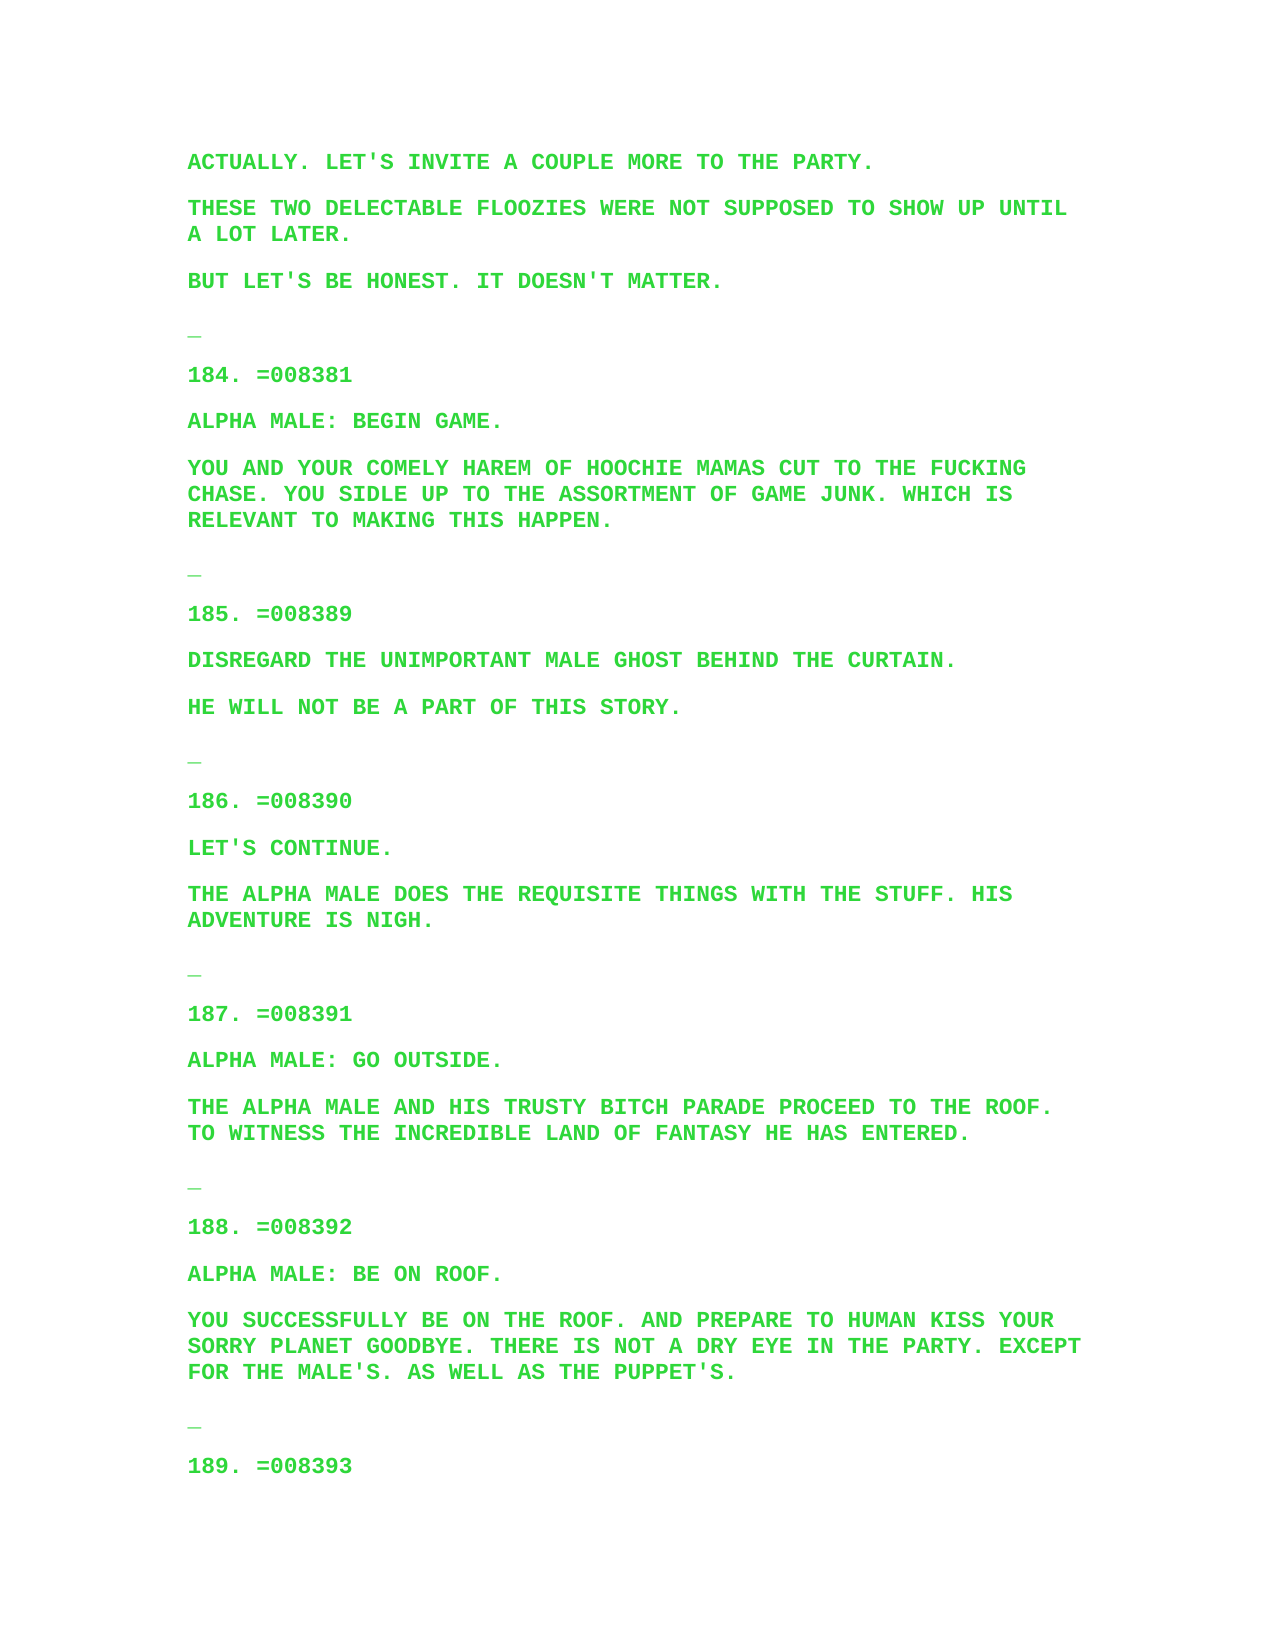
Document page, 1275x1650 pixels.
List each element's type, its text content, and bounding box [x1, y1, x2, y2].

text ACTUALLY. LET'S INVITE A COUPLE MORE TO THE PARTY. [187, 150, 1087, 176]
text _ [187, 955, 1087, 981]
text THE ALPHA MALE AND HIS TRUSTY BITCH PARADE PROCEED TO THE ROOF. TO WITNESS THE INCREDIBLE LAND OF FANTASY HE HAS ENTERED. [187, 1096, 1087, 1147]
text 187. =008391 [187, 1002, 1087, 1028]
text _ [187, 1168, 1087, 1194]
text _ [187, 742, 1087, 768]
text YOU AND YOUR COMELY HAREM OF HOOCHIE MAMAS CUT TO THE FUCKING CHASE. YOU SIDLE UP TO THE ASSORTMENT OF GAME JUNK. WHICH IS RELEVANT TO MAKING THIS HAPPEN. [187, 457, 1087, 534]
text THE ALPHA MALE DOES THE REQUISITE THINGS WITH THE STUFF. HIS ADVENTURE IS NIGH. [187, 883, 1087, 934]
text ALPHA MALE: BE ON ROOF. [187, 1262, 1087, 1288]
text LET'S CONTINUE. [187, 836, 1087, 862]
text THESE TWO DELECTABLE FLOOZIES WERE NOT SUPPOSED TO SHOW UP UNTIL A LOT LATER. [187, 197, 1087, 249]
text DISREGARD THE UNIMPORTANT MALE GHOST BEHIND THE CURTAIN. [187, 649, 1087, 675]
text BUT LET'S BE HONEST. IT DOESN'T MATTER. [187, 269, 1087, 295]
text _ [187, 1407, 1087, 1433]
text YOU SUCCESSFULLY BE ON THE ROOF. AND PREPARE TO HUMAN KISS YOUR SORRY PLANET GOODBYE. THERE IS NOT A DRY EYE IN THE PARTY. EXCEPT FOR THE MALE'S. AS WELL AS THE PUPPET'S. [187, 1309, 1087, 1386]
text _ [187, 555, 1087, 581]
text 184. =008381 [187, 363, 1087, 389]
text ALPHA MALE: GO OUTSIDE. [187, 1049, 1087, 1075]
text ALPHA MALE: BEGIN GAME. [187, 410, 1087, 436]
text _ [187, 316, 1087, 342]
text 188. =008392 [187, 1215, 1087, 1241]
text HE WILL NOT BE A PART OF THIS STORY. [187, 696, 1087, 721]
text 185. =008389 [187, 602, 1087, 628]
text 186. =008390 [187, 789, 1087, 815]
text 189. =008393 [187, 1454, 1087, 1480]
